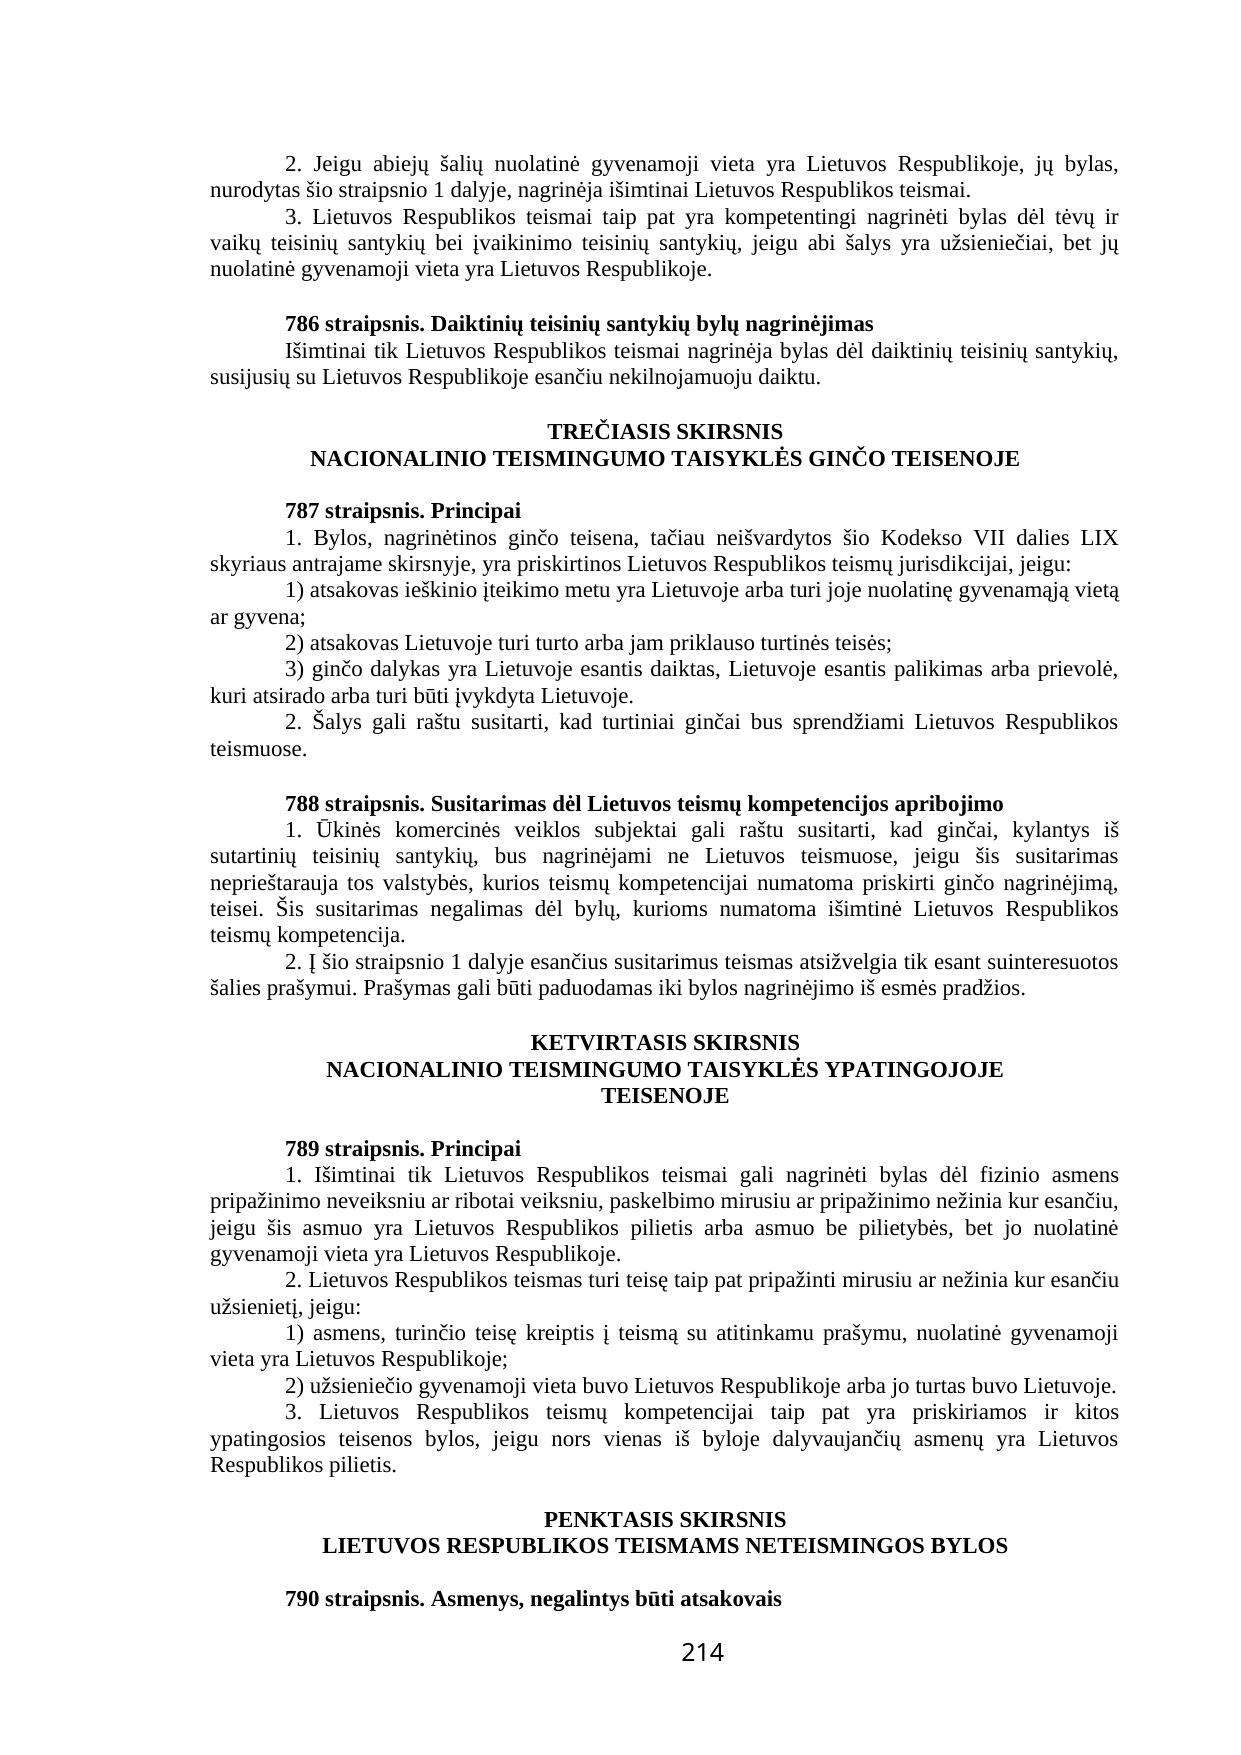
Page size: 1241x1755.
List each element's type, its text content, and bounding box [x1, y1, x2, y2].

text 787 straipsnis. Principai [210, 497, 1120, 524]
text 788 straipsnis. Susitarimas dėl Lietuvos teismų kompetencijos apribojimo [210, 790, 1120, 816]
text 2) atsakovas Lietuvoje turi turto arba jam priklauso turtinės teisės; [210, 629, 1120, 656]
text 3. Lietuvos Respublikos teismų kompetencijai taip pat yra priskiriamos ir kitos ypatingosios teisenos bylos, jeigu nors vienas iš byloje dalyvaujančių asmenų yra Lietuvos Respublikos pilietis. [210, 1398, 1120, 1477]
text Penktasis skirsnis [210, 1506, 1120, 1532]
text 3) ginčo dalykas yra Lietuvoje esantis daiktas, Lietuvoje esantis palikimas arba prievolė, kuri atsirado arba turi būti įvykdyta Lietuvoje. [210, 656, 1120, 708]
text teisenoje [210, 1082, 1120, 1108]
text 1) asmens, turinčio teisę kreiptis į teismą su atitinkamu prašymu, nuolatinė gyvenamoji vieta yra Lietuvos Respublikoje; [210, 1319, 1120, 1372]
text 1. Bylos, nagrinėtinos ginčo teisena, tačiau neišvardytos šio Kodekso VII dalies LIX skyriaus antrajame skirsnyje, yra priskirtinos Lietuvos Respublikos teismų jurisdikcijai, jeigu: [210, 524, 1120, 576]
text 1. Ūkinės komercinės veiklos subjektai gali raštu susitarti, kad ginčai, kylantys iš sutartinių teisinių santykių, bus nagrinėjami ne Lietuvos teismuose, jeigu šis susitarimas neprieštarauja tos valstybės, kurios teismų kompetencijai numatoma priskirti ginčo nagrinėjimą, teisei. Šis susitarimas negalimas dėl bylų, kurioms numatoma išimtinė Lietuvos Respublikos teismų kompetencija. [210, 816, 1120, 948]
text 2. Šalys gali raštu susitarti, kad turtiniai ginčai bus sprendžiami Lietuvos Respublikos teismuose. [210, 708, 1120, 761]
text Nacionalinio teismingumo taisyklės ypatingojoje [210, 1056, 1120, 1082]
text 2. Lietuvos Respublikos teismas turi teisę taip pat pripažinti mirusiu ar nežinia kur esančiu užsienietį, jeigu: [210, 1266, 1120, 1319]
text 786 straipsnis. Daiktinių teisinių santykių bylų nagrinėjimas [210, 311, 1120, 337]
text 3. Lietuvos Respublikos teismai taip pat yra kompetentingi nagrinėti bylas dėl tėvų ir vaikų teisinių santykių bei įvaikinimo teisinių santykių, jeigu abi šalys yra užsieniečiai, bet jų nuolatinė gyvenamoji vieta yra Lietuvos Respublikoje. [210, 203, 1120, 282]
text 790 straipsnis. Asmenys, negalintys būti atsakovais [210, 1585, 1120, 1611]
text 2. Į šio straipsnio 1 dalyje esančius susitarimus teismas atsižvelgia tik esant suinteresuotos šalies prašymui. Prašymas gali būti paduodamas iki bylos nagrinėjimo iš esmės pradžios. [210, 948, 1120, 1001]
text Trečiasis skirsnis [210, 418, 1120, 445]
text Nacionalinio teismingumo taisyklės ginčo teisenoje [210, 445, 1120, 471]
text Išimtinai tik Lietuvos Respublikos teismai nagrinėja bylas dėl daiktinių teisinių santykių, susijusių su Lietuvos Respublikoje esančiu nekilnojamuoju daiktu. [210, 337, 1120, 389]
text 1. Išimtinai tik Lietuvos Respublikos teismai gali nagrinėti bylas dėl fizinio asmens pripažinimo neveiksniu ar ribotai veiksniu, paskelbimo mirusiu ar pripažinimo nežinia kur esančiu, jeigu šis asmuo yra Lietuvos Respublikos pilietis arba asmuo be pilietybės, bet jo nuolatinė gyvenamoji vieta yra Lietuvos Respublikoje. [210, 1161, 1120, 1266]
text 789 straipsnis. Principai [210, 1135, 1120, 1161]
text Ketvirtasis skirsnis [210, 1029, 1120, 1056]
text 1) atsakovas ieškinio įteikimo metu yra Lietuvoje arba turi joje nuolatinę gyvenamąją vietą ar gyvena; [210, 576, 1120, 629]
text 2. Jeigu abiejų šalių nuolatinė gyvenamoji vieta yra Lietuvos Respublikoje, jų bylas, nurodytas šio straipsnio 1 dalyje, nagrinėja išimtinai Lietuvos Respublikos teismai. [210, 150, 1120, 203]
text 2) užsieniečio gyvenamoji vieta buvo Lietuvos Respublikoje arba jo turtas buvo Lietuvoje. [210, 1372, 1120, 1398]
subtitle Lietuvos Respublikos teismams Neteismingos bylos [210, 1532, 1120, 1559]
